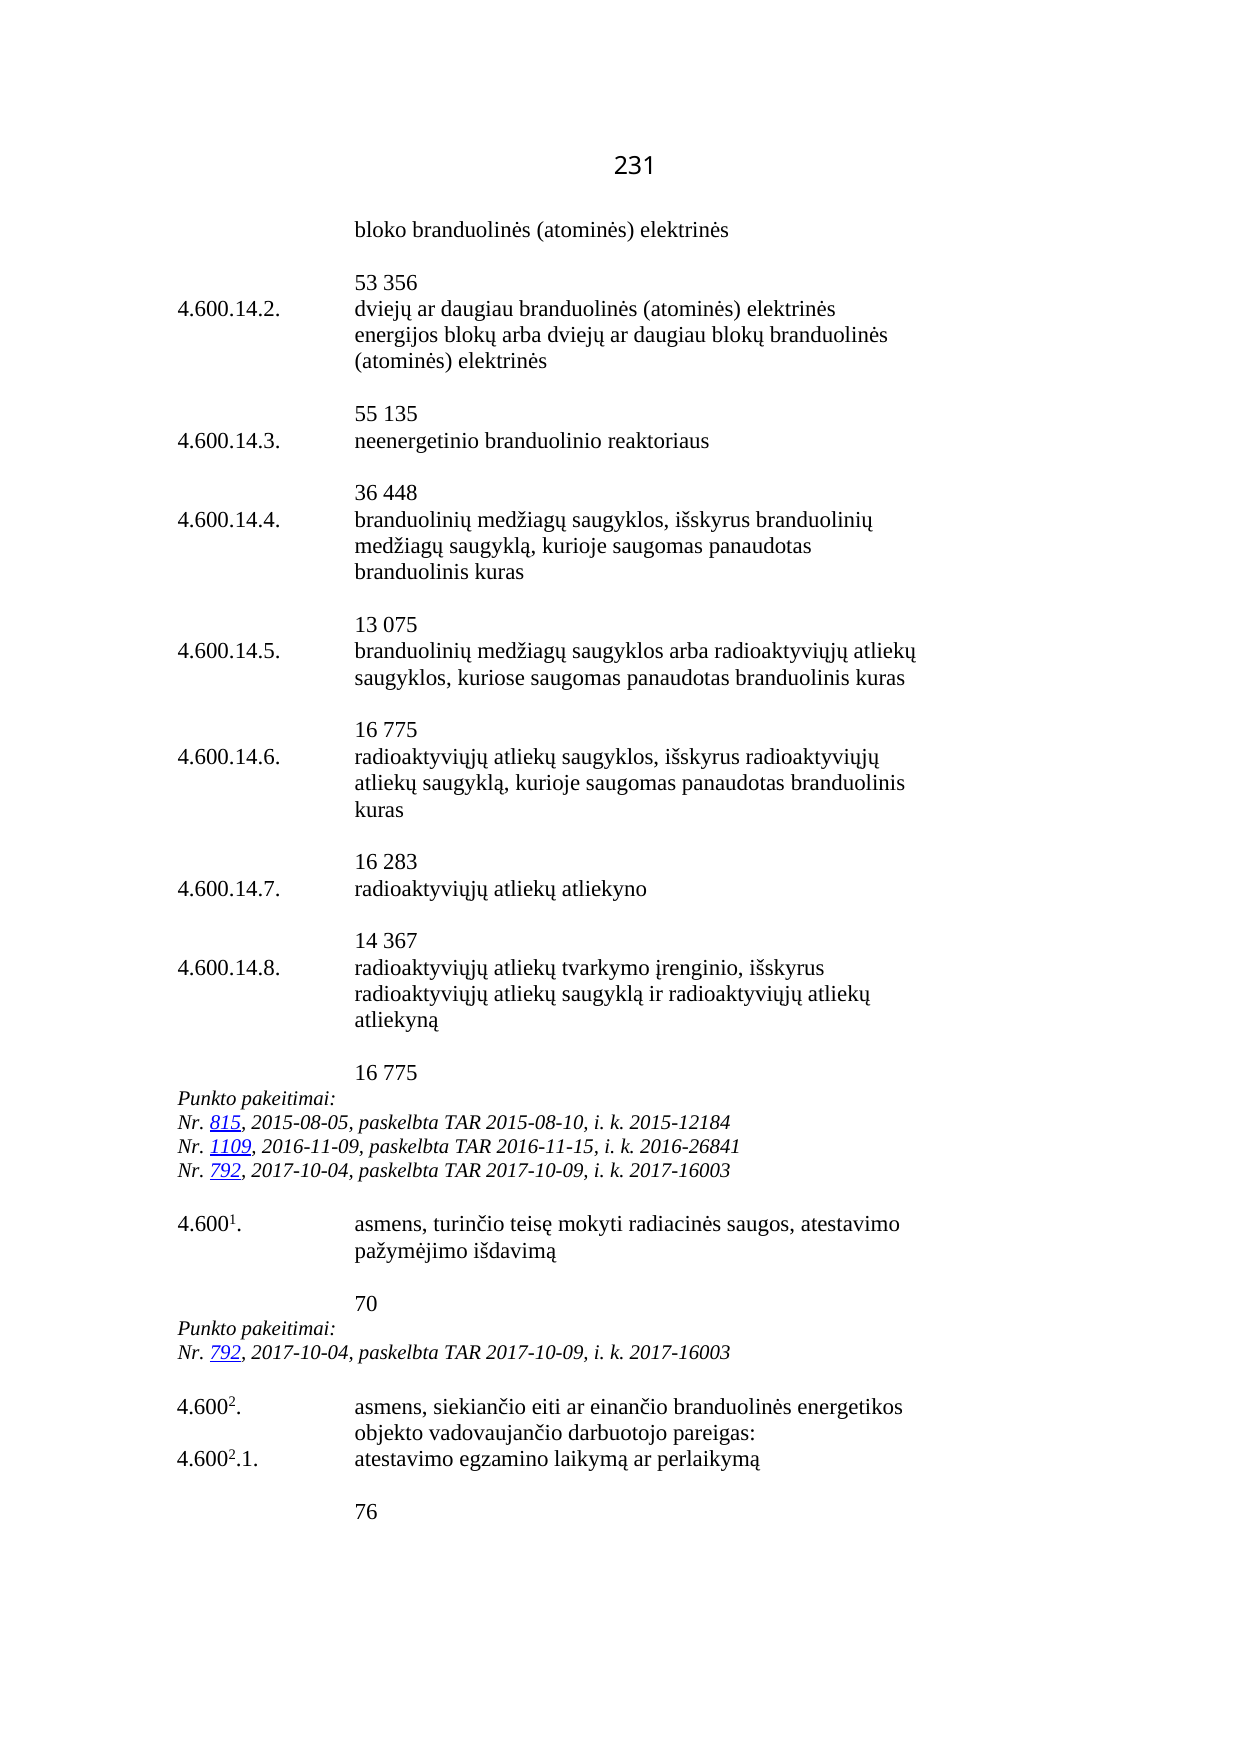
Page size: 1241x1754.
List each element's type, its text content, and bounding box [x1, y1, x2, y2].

text 4.600.14.6. radioaktyviųjų atliekų saugyklos, išskyrus radioaktyviųjų [177, 743, 945, 769]
text branduolinis kuras 13 075 [354, 558, 945, 637]
text Nr. 815, 2015-08-05, paskelbta TAR 2015-08-10, i. k. 2015-12184 [177, 1109, 1093, 1134]
text 4.600.14.5. branduolinių medžiagų saugyklos arba radioaktyviųjų atliekų [177, 637, 945, 664]
text objekto vadovaujančio darbuotojo pareigas: [354, 1419, 945, 1446]
text kuras 16 283 [354, 796, 945, 875]
text 4.600.14.7. radioaktyviųjų atliekų atliekyno 14 367 [177, 875, 945, 954]
text 4.6001. asmens, turinčio teisę mokyti radiacinės saugos, atestavimo pažymėjimo išdavimą 70 [177, 1211, 945, 1316]
text atliekyną 16 775 [354, 1006, 945, 1086]
text Nr. 792, 2017-10-04, paskelbta TAR 2017-10-09, i. k. 2017-16003 [177, 1158, 1093, 1182]
text bloko branduolinės (atominės) elektrinės 53 356 [354, 216, 945, 295]
text 4.600.14.4. branduolinių medžiagų saugyklos, išskyrus branduolinių [177, 506, 945, 532]
text 4.6002. asmens, siekiančio eiti ar einančio branduolinės energetikos [177, 1393, 945, 1419]
text Punkto pakeitimai: [177, 1086, 1093, 1109]
text Nr. 1109, 2016-11-09, paskelbta TAR 2016-11-15, i. k. 2016-26841 [177, 1134, 1093, 1158]
text Nr. 792, 2017-10-04, paskelbta TAR 2017-10-09, i. k. 2017-16003 [177, 1340, 1093, 1364]
text 4.600.14.2. dviejų ar daugiau branduolinės (atominės) elektrinės [177, 295, 945, 321]
text Punkto pakeitimai: [177, 1316, 1093, 1340]
text radioaktyviųjų atliekų saugyklą ir radioaktyviųjų atliekų [354, 980, 945, 1006]
text medžiagų saugyklą, kurioje saugomas panaudotas [354, 532, 945, 558]
text energijos blokų arba dviejų ar daugiau blokų branduolinės [354, 321, 945, 348]
text 4.600.14.3. neenergetinio branduolinio reaktoriaus 36 448 [177, 427, 945, 506]
text (atominės) elektrinės 55 135 [354, 348, 945, 427]
text 4.600.14.8. radioaktyviųjų atliekų tvarkymo įrenginio, išskyrus [177, 954, 945, 980]
text saugyklos, kuriose saugomas panaudotas branduolinis kuras 16 775 [354, 664, 945, 743]
text atliekų saugyklą, kurioje saugomas panaudotas branduolinis [354, 769, 945, 796]
text 4.6002.1. atestavimo egzamino laikymą ar perlaikymą 76 [177, 1446, 945, 1524]
